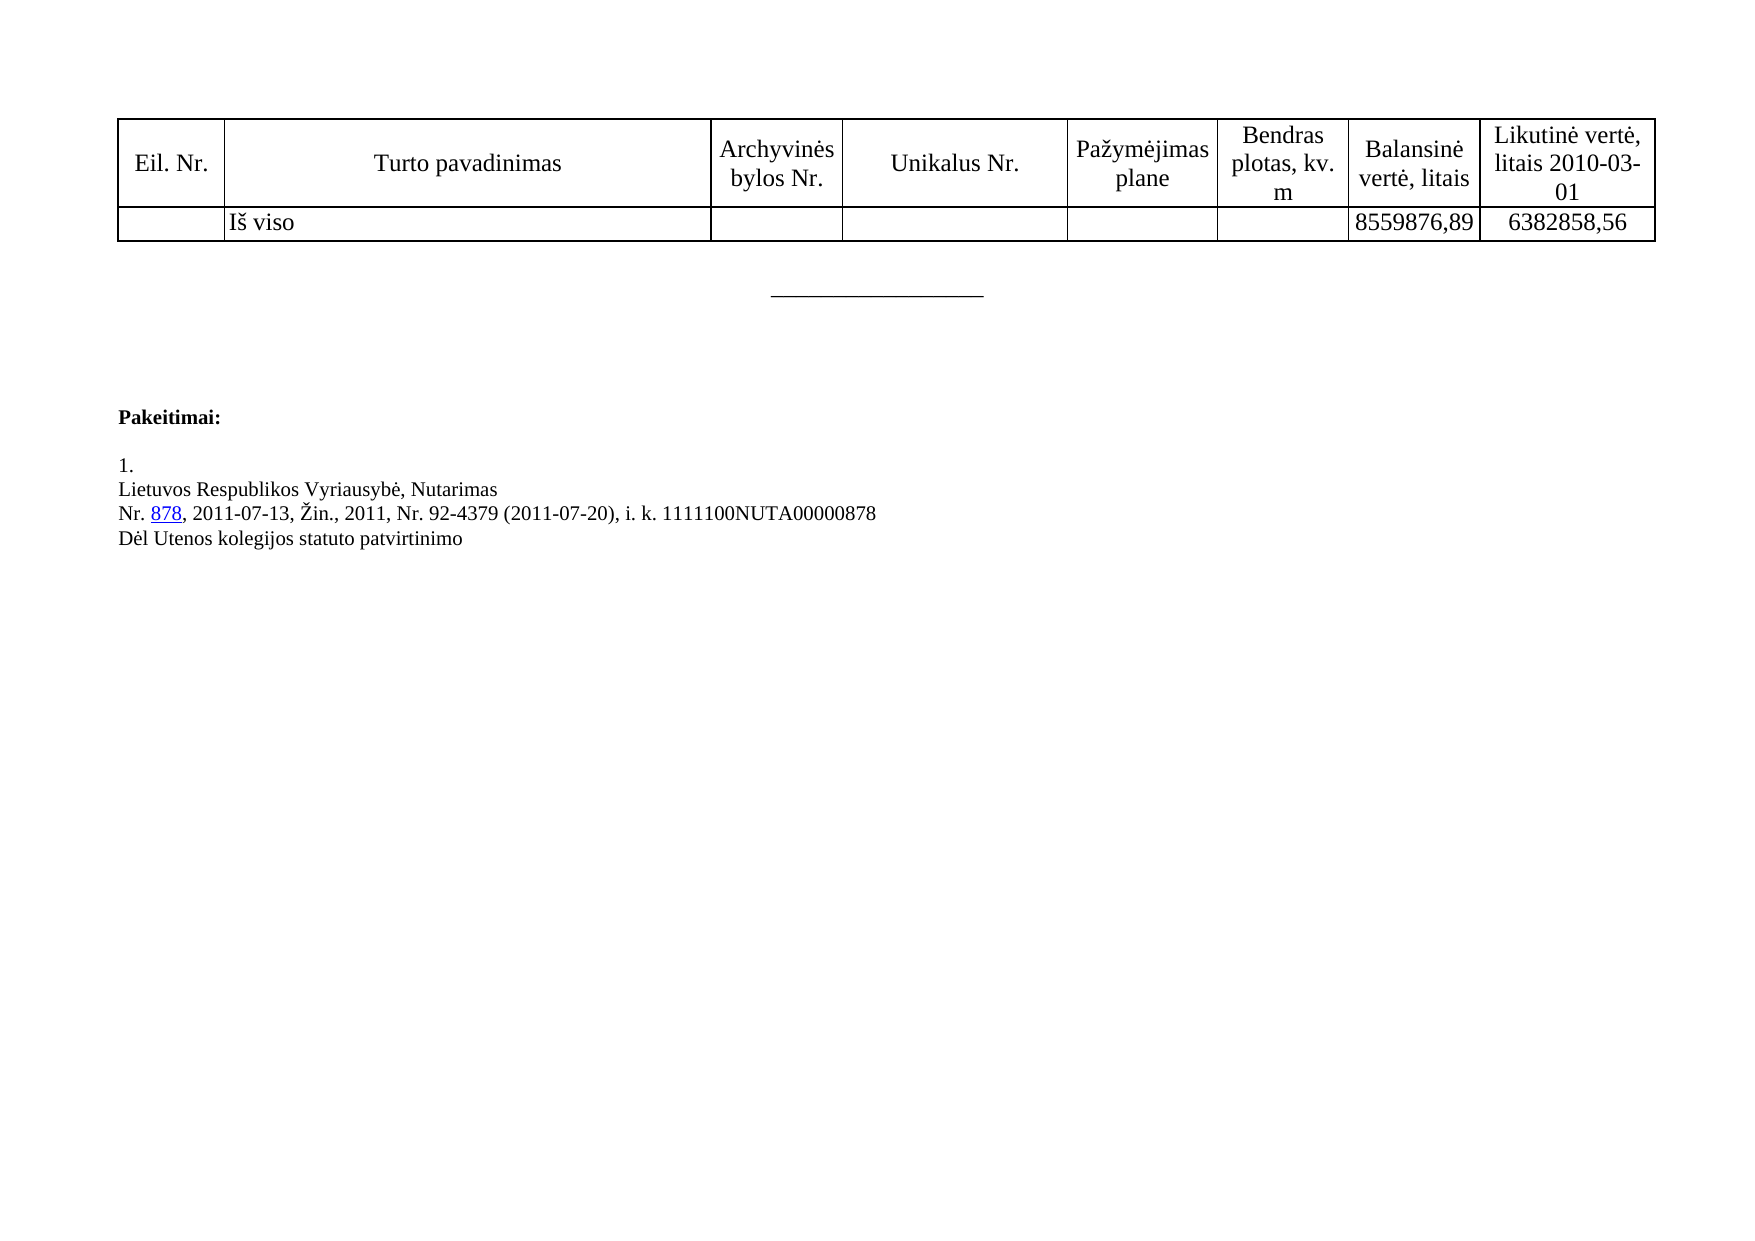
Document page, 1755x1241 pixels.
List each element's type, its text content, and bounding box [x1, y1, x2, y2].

text Nr. 878, 2011-07-13, Žin., 2011, Nr. 92-4379 (2011-07-20), i. k. 1111100NUTA00000878 [118, 501, 1636, 525]
text Dėl Utenos kolegijos statuto patvirtinimo [118, 525, 1636, 549]
text 1. [118, 453, 1636, 477]
text _________________ [118, 271, 1636, 299]
text Lietuvos Respublikos Vyriausybė, Nutarimas [118, 477, 1636, 501]
text Pakeitimai: [118, 405, 1636, 429]
